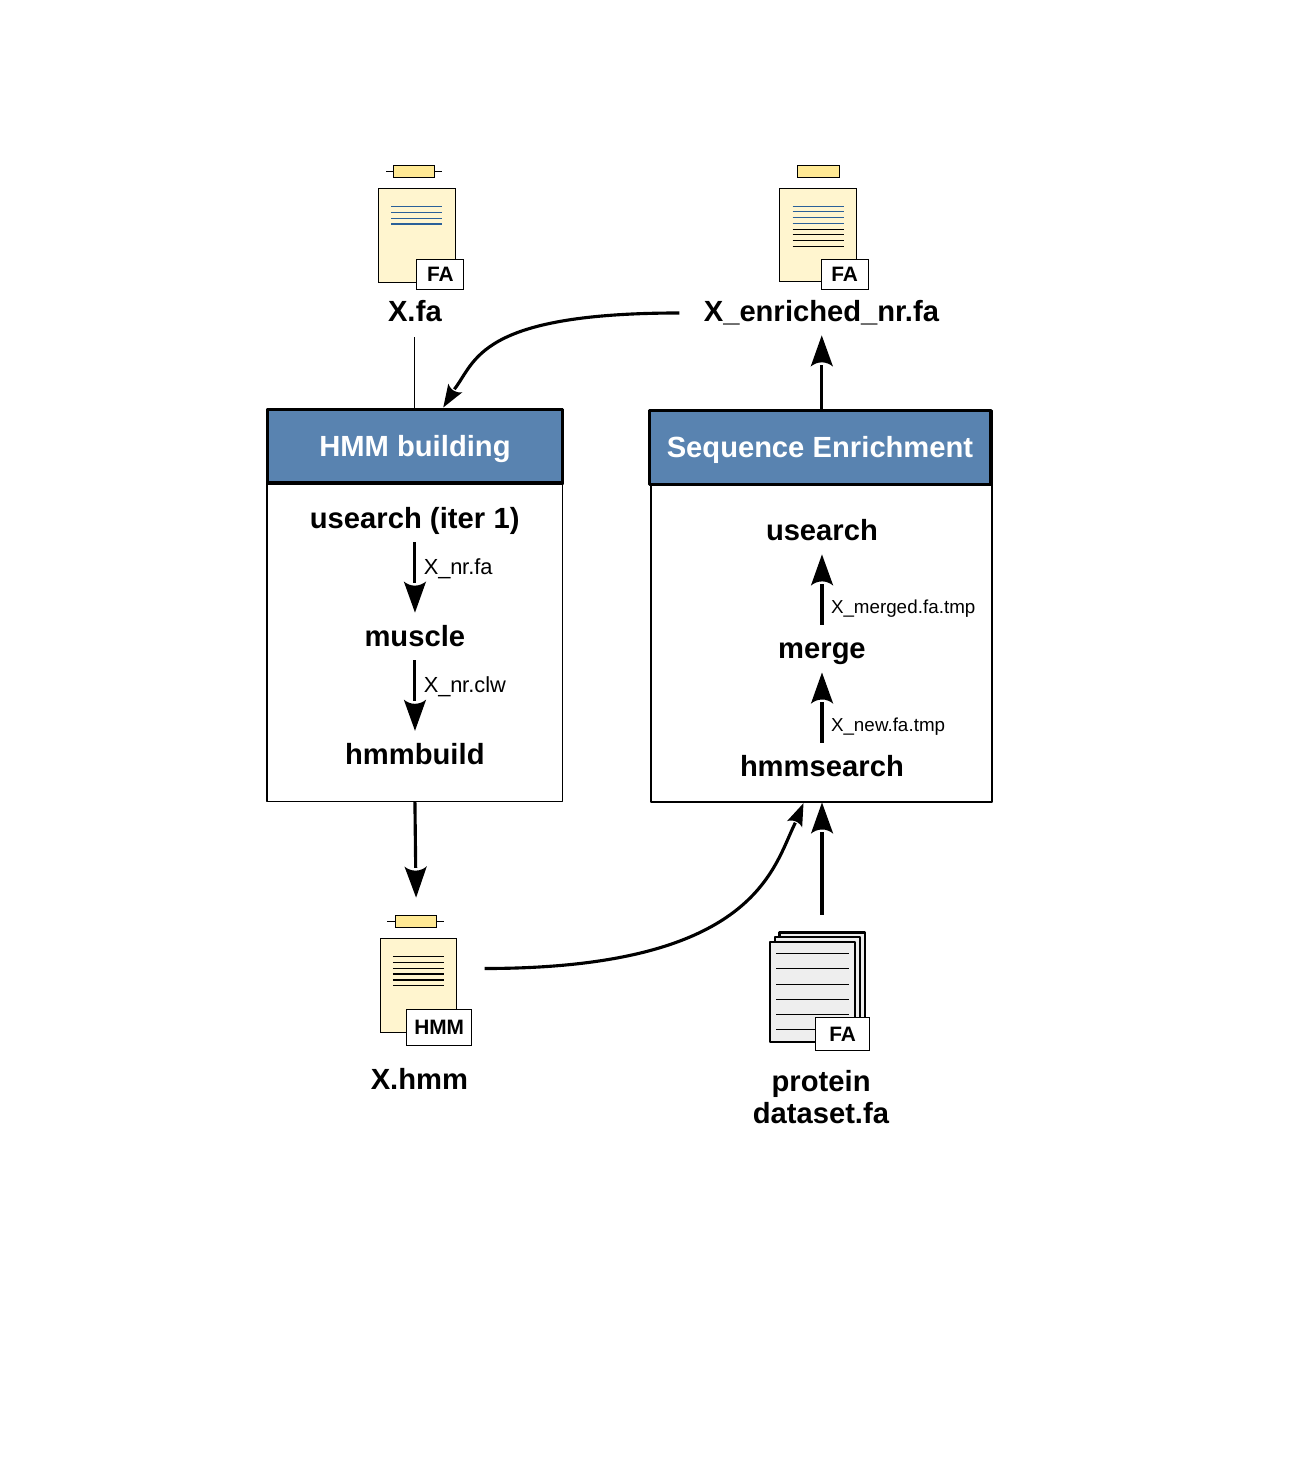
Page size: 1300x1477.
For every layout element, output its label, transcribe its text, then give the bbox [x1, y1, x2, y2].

text_box [380, 938, 457, 1033]
text_box X.fa [338, 287, 492, 338]
text_box X_new.fa.tmp [816, 707, 969, 744]
text_box [769, 932, 865, 1042]
text_box muscle [279, 612, 551, 661]
text_box hmmbuild [279, 730, 551, 779]
text_box [779, 188, 857, 282]
text_box X_enriched_nr.fa [674, 287, 969, 336]
text_box X.hmm [342, 1055, 497, 1104]
text_box FA [821, 259, 869, 287]
text_box X_nr.fa [409, 547, 523, 587]
text_box hmmsearch [686, 742, 958, 791]
text_box protein dataset.fa [685, 1057, 958, 1138]
text_box FA [815, 1017, 870, 1051]
text_box HMM building [267, 409, 563, 484]
text_box HMM [406, 1009, 472, 1046]
text_box Sequence Enrichment [649, 410, 991, 485]
text_box X_merged.fa.tmp [816, 589, 993, 626]
text_box FA [416, 259, 464, 290]
text_box [393, 165, 435, 178]
text_box merge [686, 624, 958, 673]
text_box [378, 188, 456, 283]
text_box X_nr.clw [409, 665, 523, 705]
text_box [797, 165, 840, 178]
text_box [395, 915, 437, 928]
text_box usearch [686, 506, 958, 555]
text_box usearch (iter 1) [279, 494, 551, 543]
